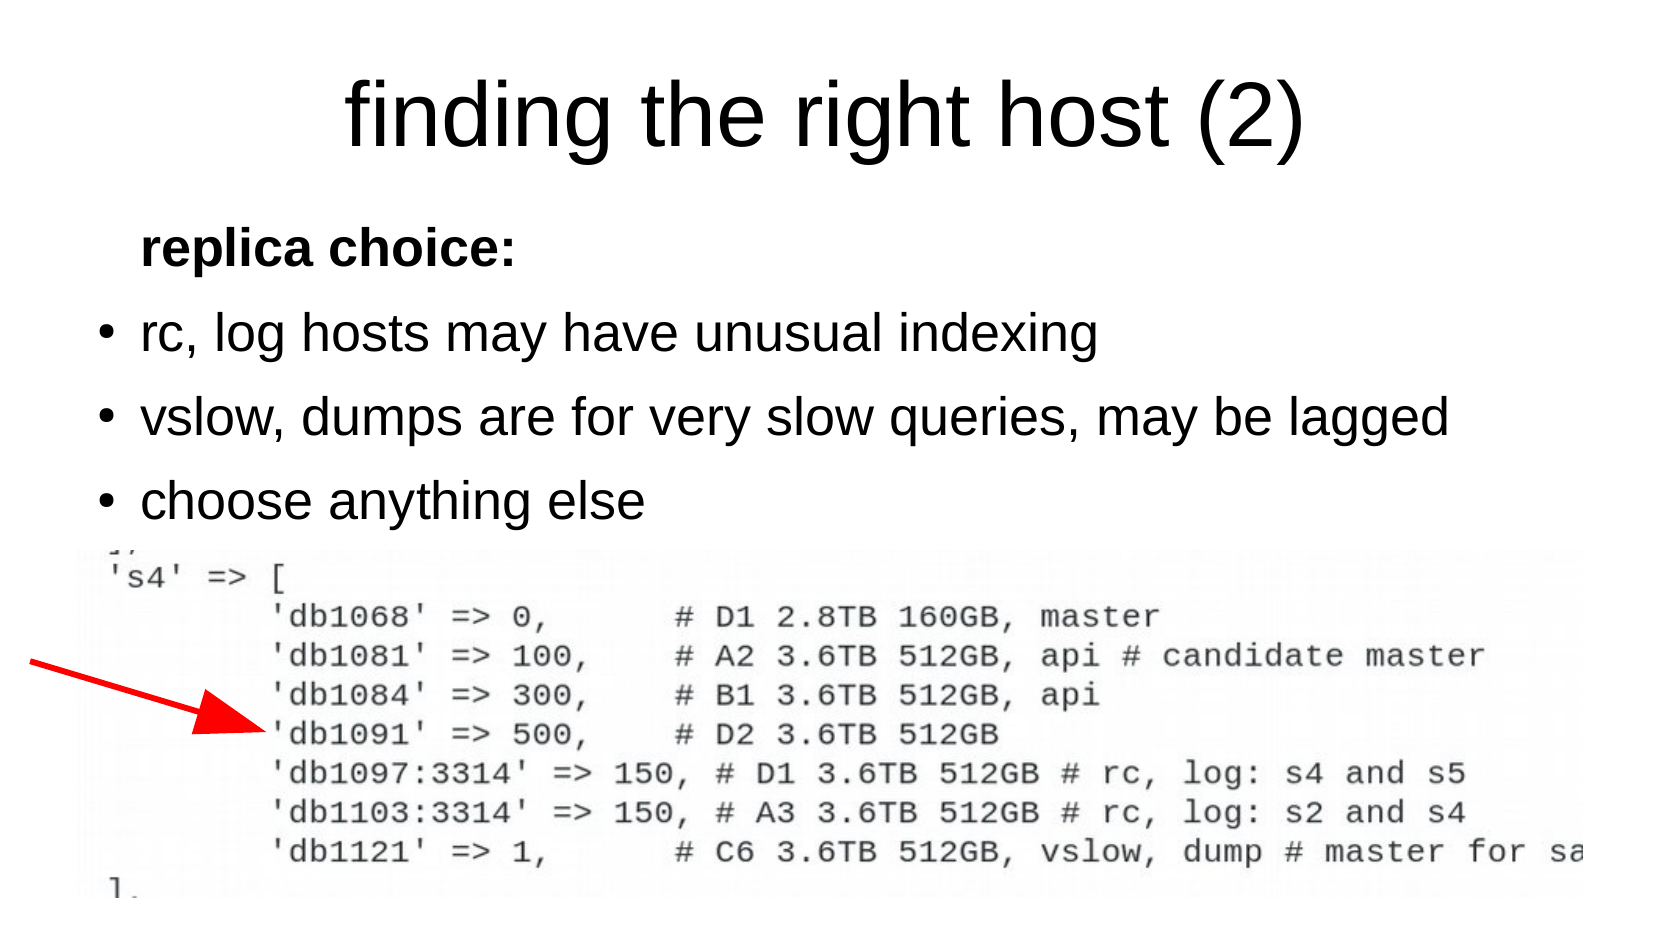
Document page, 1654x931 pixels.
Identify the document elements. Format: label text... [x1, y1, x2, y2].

list replica choice: rc, log hosts may have unusual indexing vslow, dumps are for very slow queries, may be lagged choose anything else [82, 217, 1571, 532]
picture [76, 550, 1583, 898]
title finding the right host (2) [82, 37, 1571, 193]
